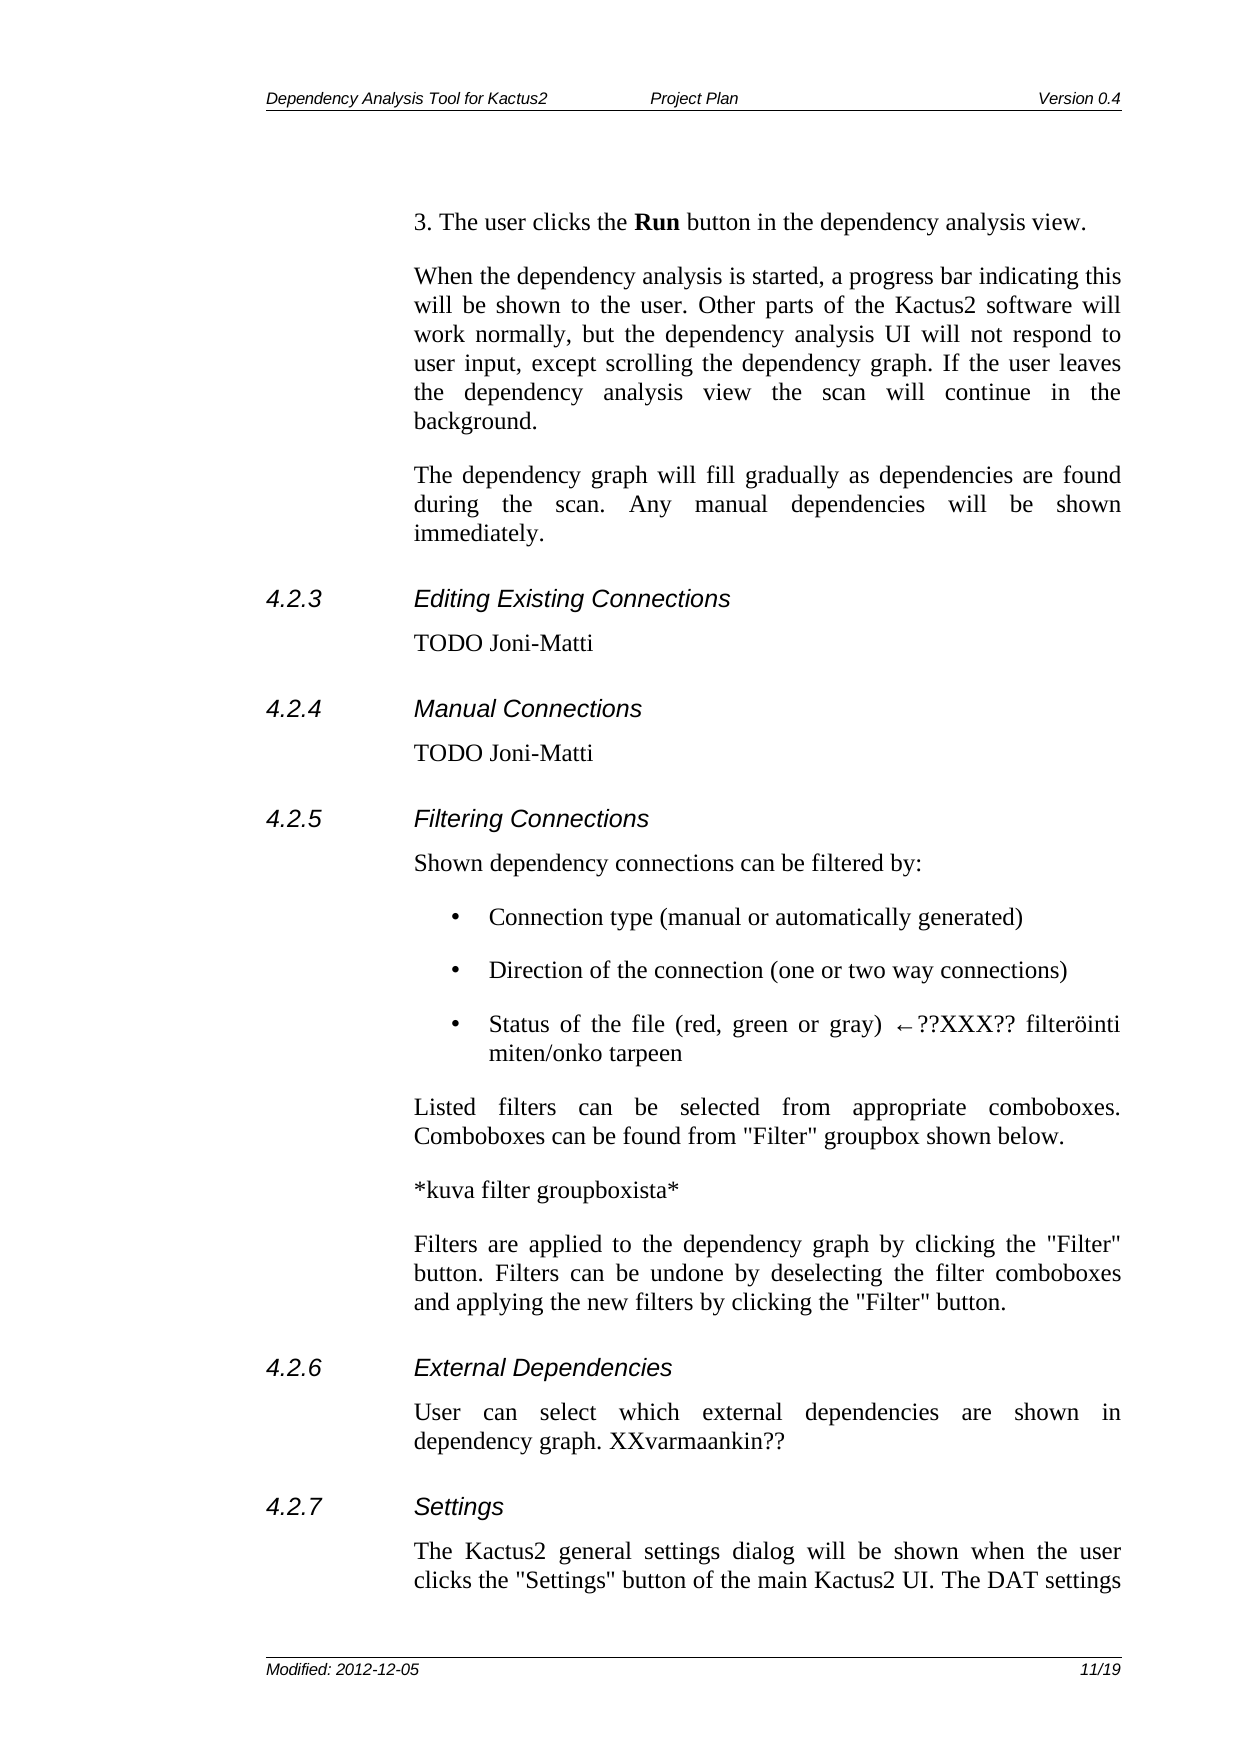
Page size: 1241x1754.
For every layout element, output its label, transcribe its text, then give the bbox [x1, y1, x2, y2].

subtitle Settings [266, 1492, 1122, 1521]
list Direction of the connection (one or two way connections) [451, 955, 1122, 984]
list Connection type (manual or automatically generated) [451, 901, 1122, 931]
subtitle Editing Existing Connections [266, 584, 1122, 613]
text When the dependency analysis is started, a progress bar indicating this will be shown to the user. Other parts of the Kactus2 software will work normally, but the dependency analysis UI will not respond to user input, except scrolling the dependency graph. If the user leaves the dependency analysis view the scan will continue in the background. [413, 261, 1122, 435]
text Filters are applied to the dependency graph by clicking the "Filter" button. Filters can be undone by deselecting the filter comboboxes and applying the new filters by clicking the "Filter" button. [413, 1229, 1122, 1316]
subtitle Manual Connections [266, 694, 1122, 723]
subtitle Filtering Connections [266, 804, 1122, 833]
text 3. The user clicks the Run button in the dependency analysis view. [413, 207, 1122, 236]
text *kuva filter groupboxista* [413, 1175, 1122, 1204]
text User can select which external dependencies are shown in dependency graph. XXvarmaankin?? [413, 1397, 1122, 1455]
list Status of the file (red, green or gray) ←??XXX?? filteröinti miten/onko tarpeen [451, 1009, 1122, 1067]
text The dependency graph will fill gradually as dependencies are found during the scan. Any manual dependencies will be shown immediately. [413, 460, 1122, 547]
subtitle External Dependencies [266, 1353, 1122, 1382]
text TODO Joni-Matti [413, 738, 1122, 767]
text Shown dependency connections can be filtered by: [413, 848, 1122, 877]
text TODO Joni-Matti [413, 628, 1122, 657]
text The Kactus2 general settings dialog will be shown when the user clicks the "Settings" button of the main Kactus2 UI. The DAT settings [413, 1536, 1122, 1594]
text Listed filters can be selected from appropriate comboboxes. Comboboxes can be found from "Filter" groupbox shown below. [413, 1092, 1122, 1150]
